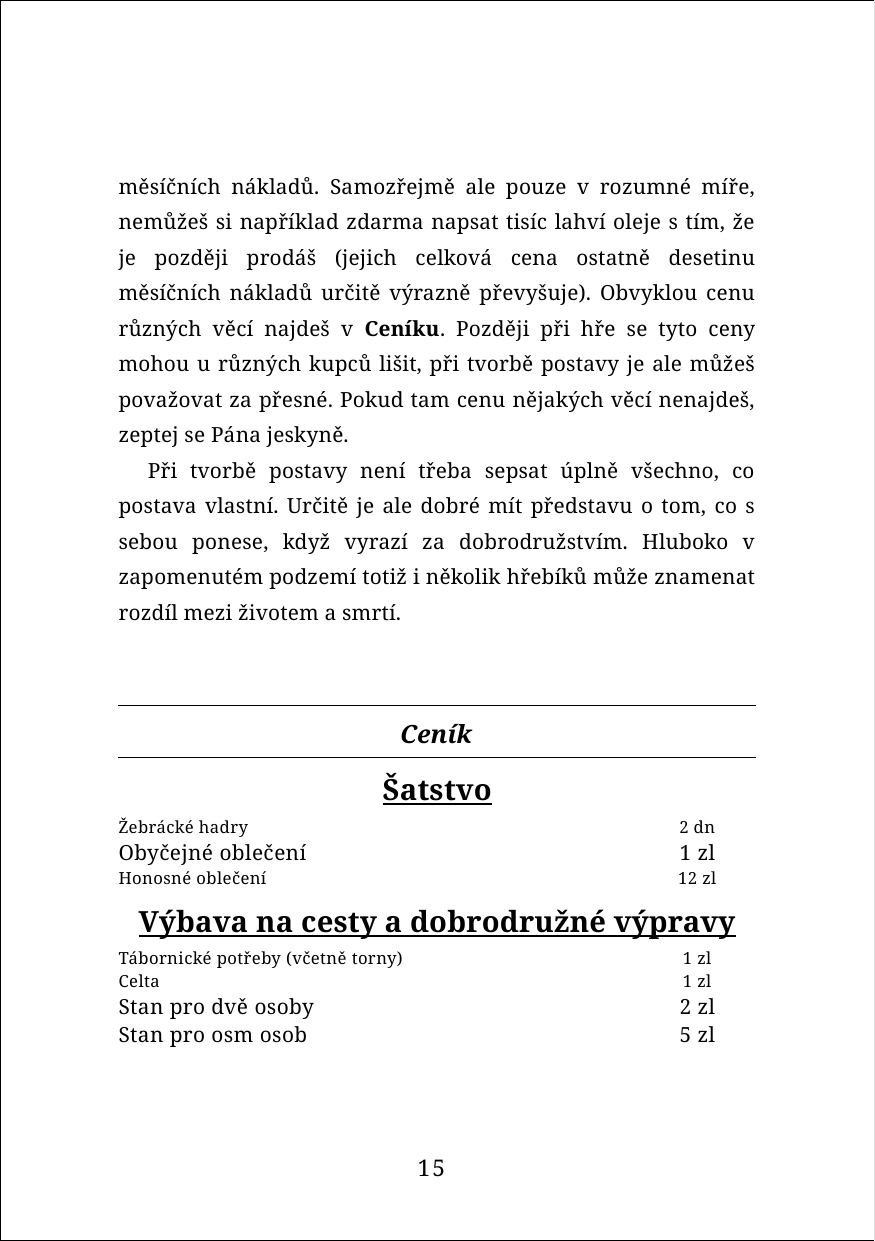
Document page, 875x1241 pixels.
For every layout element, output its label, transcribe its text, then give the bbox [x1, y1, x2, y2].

table_cell 1 zl [638, 947, 756, 969]
table_cell Honosné oblečení [118, 866, 638, 889]
table_cell Obyčejné oblečení [118, 838, 638, 866]
table_cell 1 zl [638, 970, 756, 992]
table_cell Tábornické potřeby (včetně torny) [118, 947, 638, 969]
table_cell 5 zl [638, 1021, 756, 1049]
table_cell Šatstvo [118, 758, 756, 815]
text měsíčních nákladů. Samozřejmě ale pouze v rozumné míře, nemůžeš si například zdarma napsat tisíc lahví oleje s tím, že je později prodáš (jejich celková cena ostatně desetinu měsíčních nákladů určitě výrazně převyšuje). Obvyklou cenu různých věcí najdeš v Ceníku. Později při hře se tyto ceny mohou u různých kupců lišit, při tvorbě postavy je ale můžeš považovat za přesné. Pokud tam cenu nějakých věcí nenajdeš, zeptej se Pána jeskyně. Při tvorbě postavy není třeba sepsat úplně všechno, co postava vlastní. Určitě je ale dobré mít představu o tom, co s sebou ponese, když vyrazí za dobrodružstvím. Hluboko v zapomenutém podzemí totiž i několik hřebíků může znamenat rozdíl mezi životem a smrtí. [118, 172, 756, 626]
table_cell Výbava na cesty a dobrodružné výpravy [118, 889, 756, 947]
table_cell 2 zl [638, 992, 756, 1021]
table_cell Stan pro osm osob [118, 1021, 638, 1049]
table_cell 2 dn [638, 815, 756, 838]
table_cell Celta [118, 970, 638, 992]
table_cell 1 zl [638, 838, 756, 866]
table_cell Stan pro dvě osoby [118, 992, 638, 1021]
table_cell 12 zl [638, 866, 756, 889]
table_header Ceník [118, 706, 756, 757]
table_cell Žebrácké hadry [118, 815, 638, 838]
